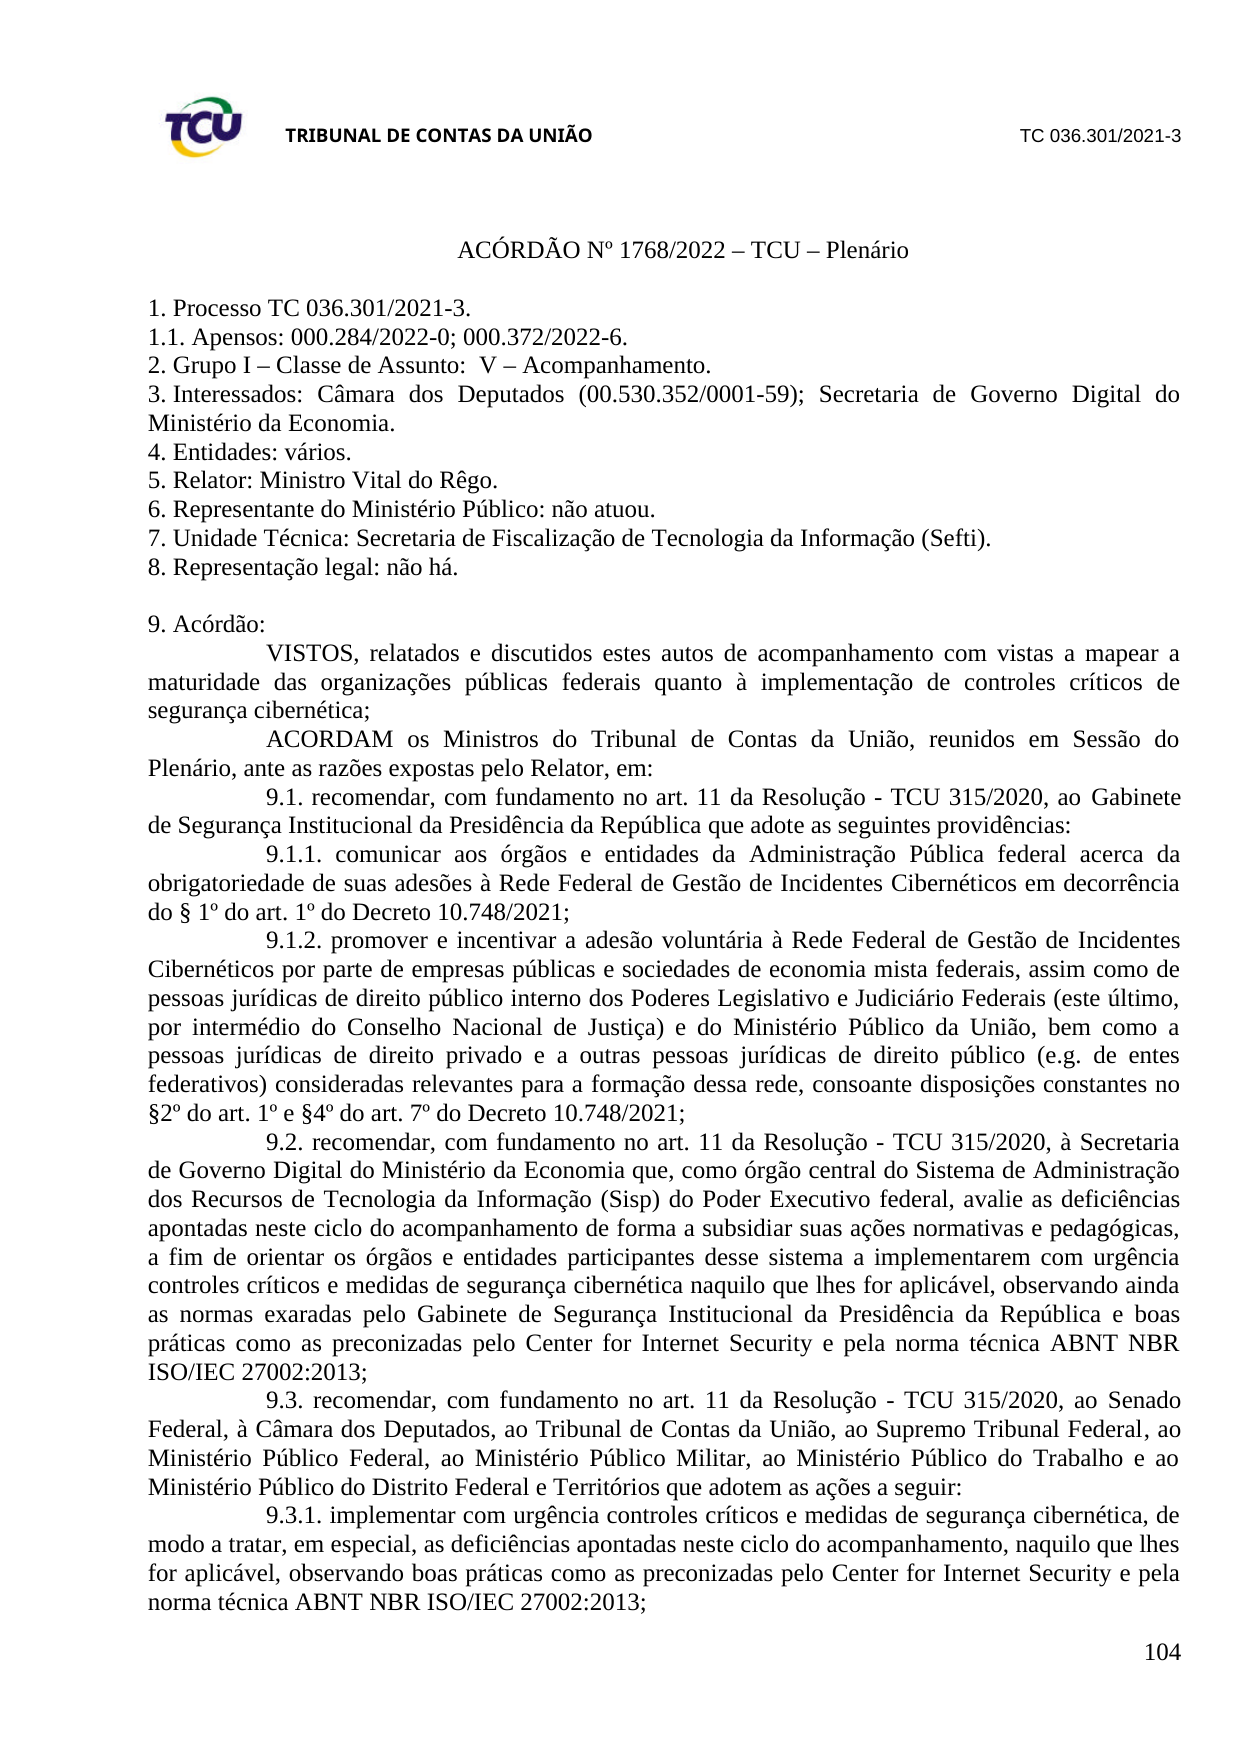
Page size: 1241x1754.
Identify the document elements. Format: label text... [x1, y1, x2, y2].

text 9.1.2. promover e incentivar a adesão voluntária à Rede Federal de Gestão de Incidentes Cibernéticos por parte de empresas públicas e sociedades de economia mista federais, assim como de pessoas jurídicas de direito público interno dos Poderes Legislativo e Judiciário Federais (este último, por intermédio do Conselho Nacional de Justiça) e do Ministério Público da União, bem como a pessoas jurídicas de direito privado e a outras pessoas jurídicas de direito público (e.g. de entes federativos) consideradas relevantes para a formação dessa rede, consoante disposições constantes no §2º do art. 1º e §4º do art. 7º do Decreto 10.748/2021; [148, 925, 1181, 1127]
text 8. Representação legal: não há. [148, 552, 1181, 580]
text 9.1. recomendar, com fundamento no art. 11 da Resolução - TCU 315/2020, ao Gabinete de Segurança Institucional da Presidência da República que adote as seguintes providências: [148, 782, 1181, 839]
text 2. Grupo I – Classe de Assunto: V – Acompanhamento. [148, 350, 1181, 379]
text 3. Interessados: Câmara dos Deputados (00.530.352/0001-59); Secretaria de Governo Digital do Ministério da Economia. [148, 379, 1181, 437]
text 7. Unidade Técnica: Secretaria de Fiscalização de Tecnologia da Informação (Sefti). [148, 523, 1181, 552]
text ACÓRDÃO Nº 1768/2022 – TCU – Plenário [185, 235, 1181, 264]
text 1. Processo TC 036.301/2021-3. [148, 293, 1181, 322]
text ACORDAM os Ministros do Tribunal de Contas da União, reunidos em Sessão do Plenário, ante as razões expostas pelo Relator, em: [148, 724, 1181, 782]
text 9.3. recomendar, com fundamento no art. 11 da Resolução - TCU 315/2020, ao Senado Federal, à Câmara dos Deputados, ao Tribunal de Contas da União, ao Supremo Tribunal Federal, ao Ministério Público Federal, ao Ministério Público Militar, ao Ministério Público do Trabalho e ao Ministério Público do Distrito Federal e Territórios que adotem as ações a seguir: [148, 1385, 1181, 1500]
text 9.2. recomendar, com fundamento no art. 11 da Resolução - TCU 315/2020, à Secretaria de Governo Digital do Ministério da Economia que, como órgão central do Sistema de Administração dos Recursos de Tecnologia da Informação (Sisp) do Poder Executivo federal, avalie as deficiências apontadas neste ciclo do acompanhamento de forma a subsidiar suas ações normativas e pedagógicas, a fim de orientar os órgãos e entidades participantes desse sistema a implementarem com urgência controles críticos e medidas de segurança cibernética naquilo que lhes for aplicável, observando ainda as normas exaradas pelo Gabinete de Segurança Institucional da Presidência da República e boas práticas como as preconizadas pelo Center for Internet Security e pela norma técnica ABNT NBR ISO/IEC 27002:2013; [148, 1127, 1181, 1385]
text 5. Relator: Ministro Vital do Rêgo. [148, 465, 1181, 494]
text 1.1. Apensos: 000.284/2022-0; 000.372/2022-6. [148, 322, 1181, 350]
text 4. Entidades: vários. [148, 437, 1181, 465]
text VISTOS, relatados e discutidos estes autos de acompanhamento com vistas a mapear a maturidade das organizações públicas federais quanto à implementação de controles críticos de segurança cibernética; [148, 638, 1181, 724]
text 6. Representante do Ministério Público: não atuou. [148, 494, 1181, 523]
text 9.1.1. comunicar aos órgãos e entidades da Administração Pública federal acerca da obrigatoriedade de suas adesões à Rede Federal de Gestão de Incidentes Cibernéticos em decorrência do § 1º do art. 1º do Decreto 10.748/2021; [148, 839, 1181, 925]
text 9. Acórdão: [148, 609, 1181, 638]
text 9.3.1. implementar com urgência controles críticos e medidas de segurança cibernética, de modo a tratar, em especial, as deficiências apontadas neste ciclo do acompanhamento, naquilo que lhes for aplicável, observando boas práticas como as preconizadas pelo Center for Internet Security e pela norma técnica ABNT NBR ISO/IEC 27002:2013; [148, 1500, 1181, 1615]
